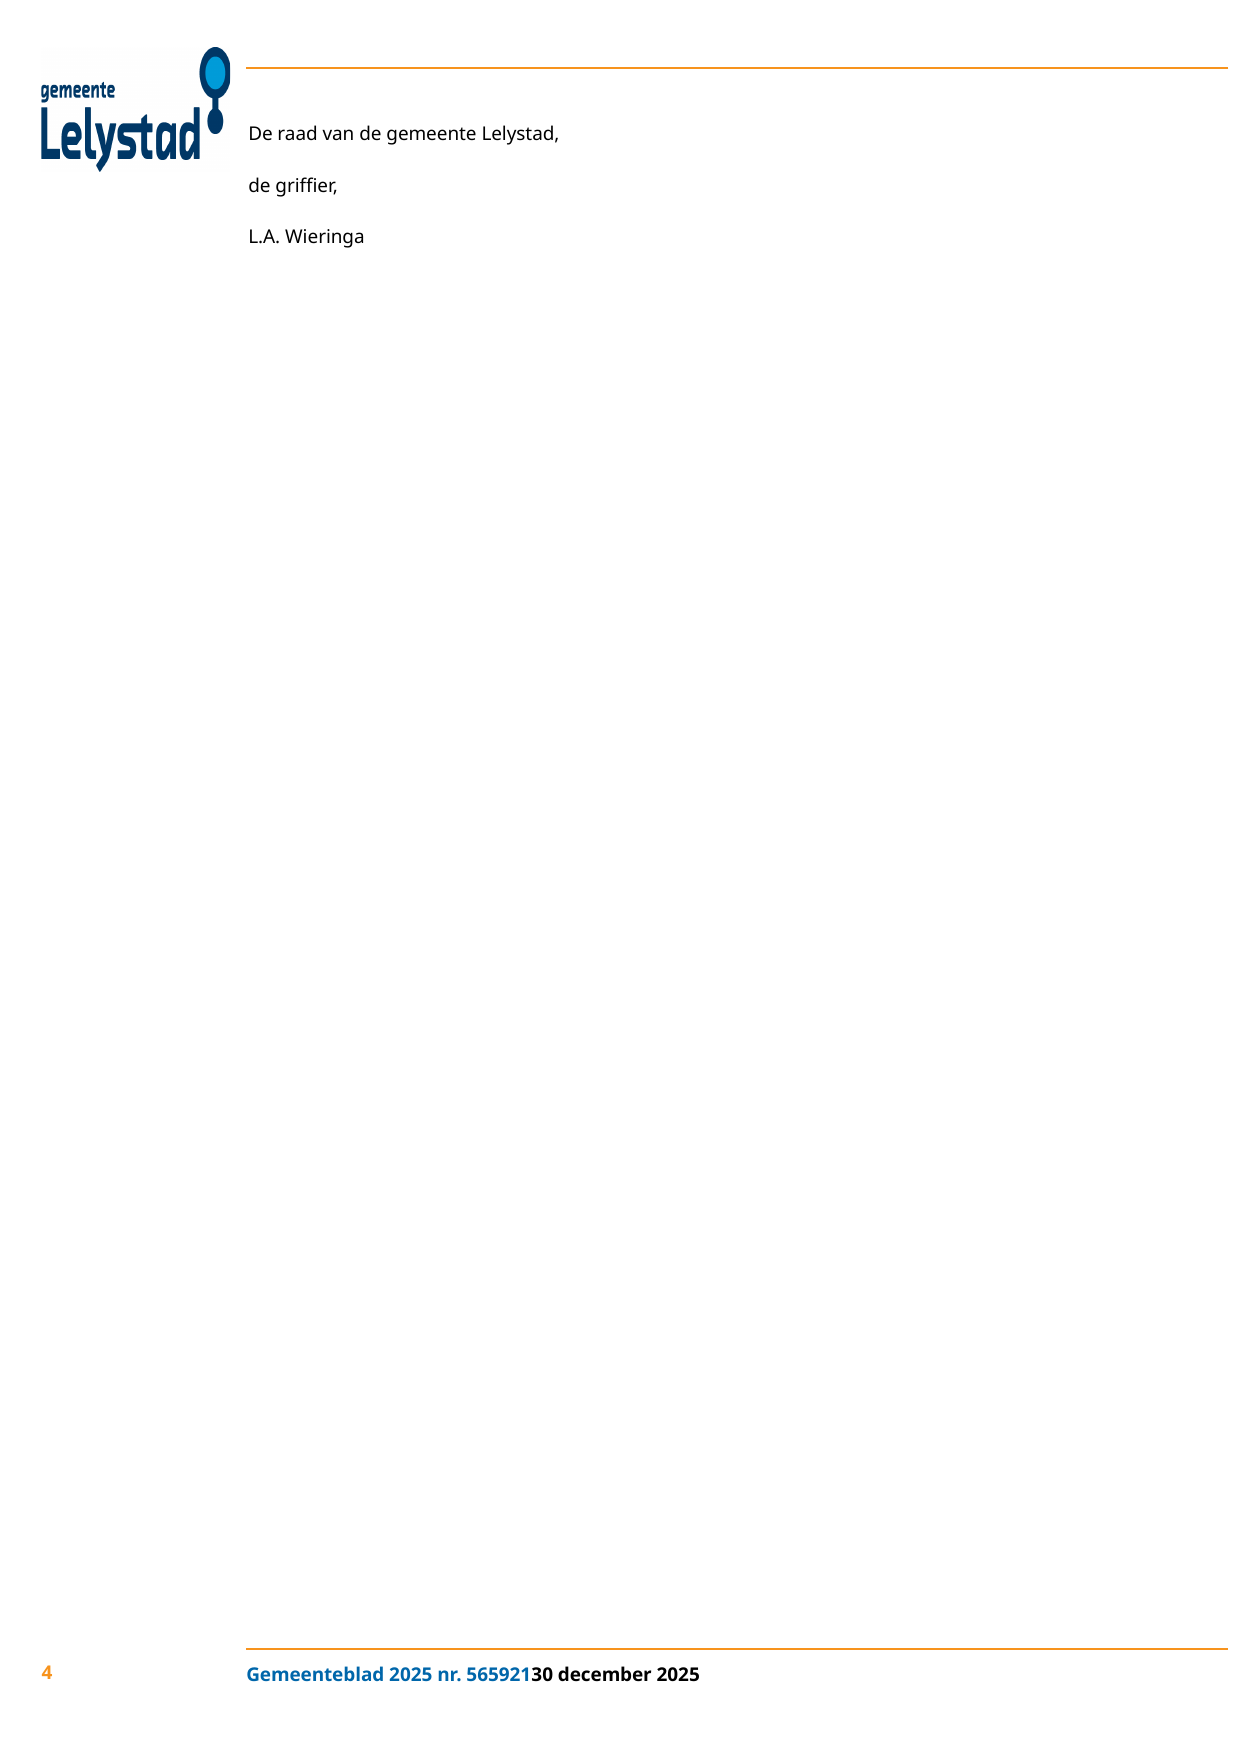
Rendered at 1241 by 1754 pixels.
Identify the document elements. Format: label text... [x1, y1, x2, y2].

text de griffier, [248, 172, 1152, 198]
picture [41, 47, 231, 172]
text De raad van de gemeente Lelystad, [248, 121, 1152, 146]
text L.A. Wieringa [248, 223, 1152, 249]
